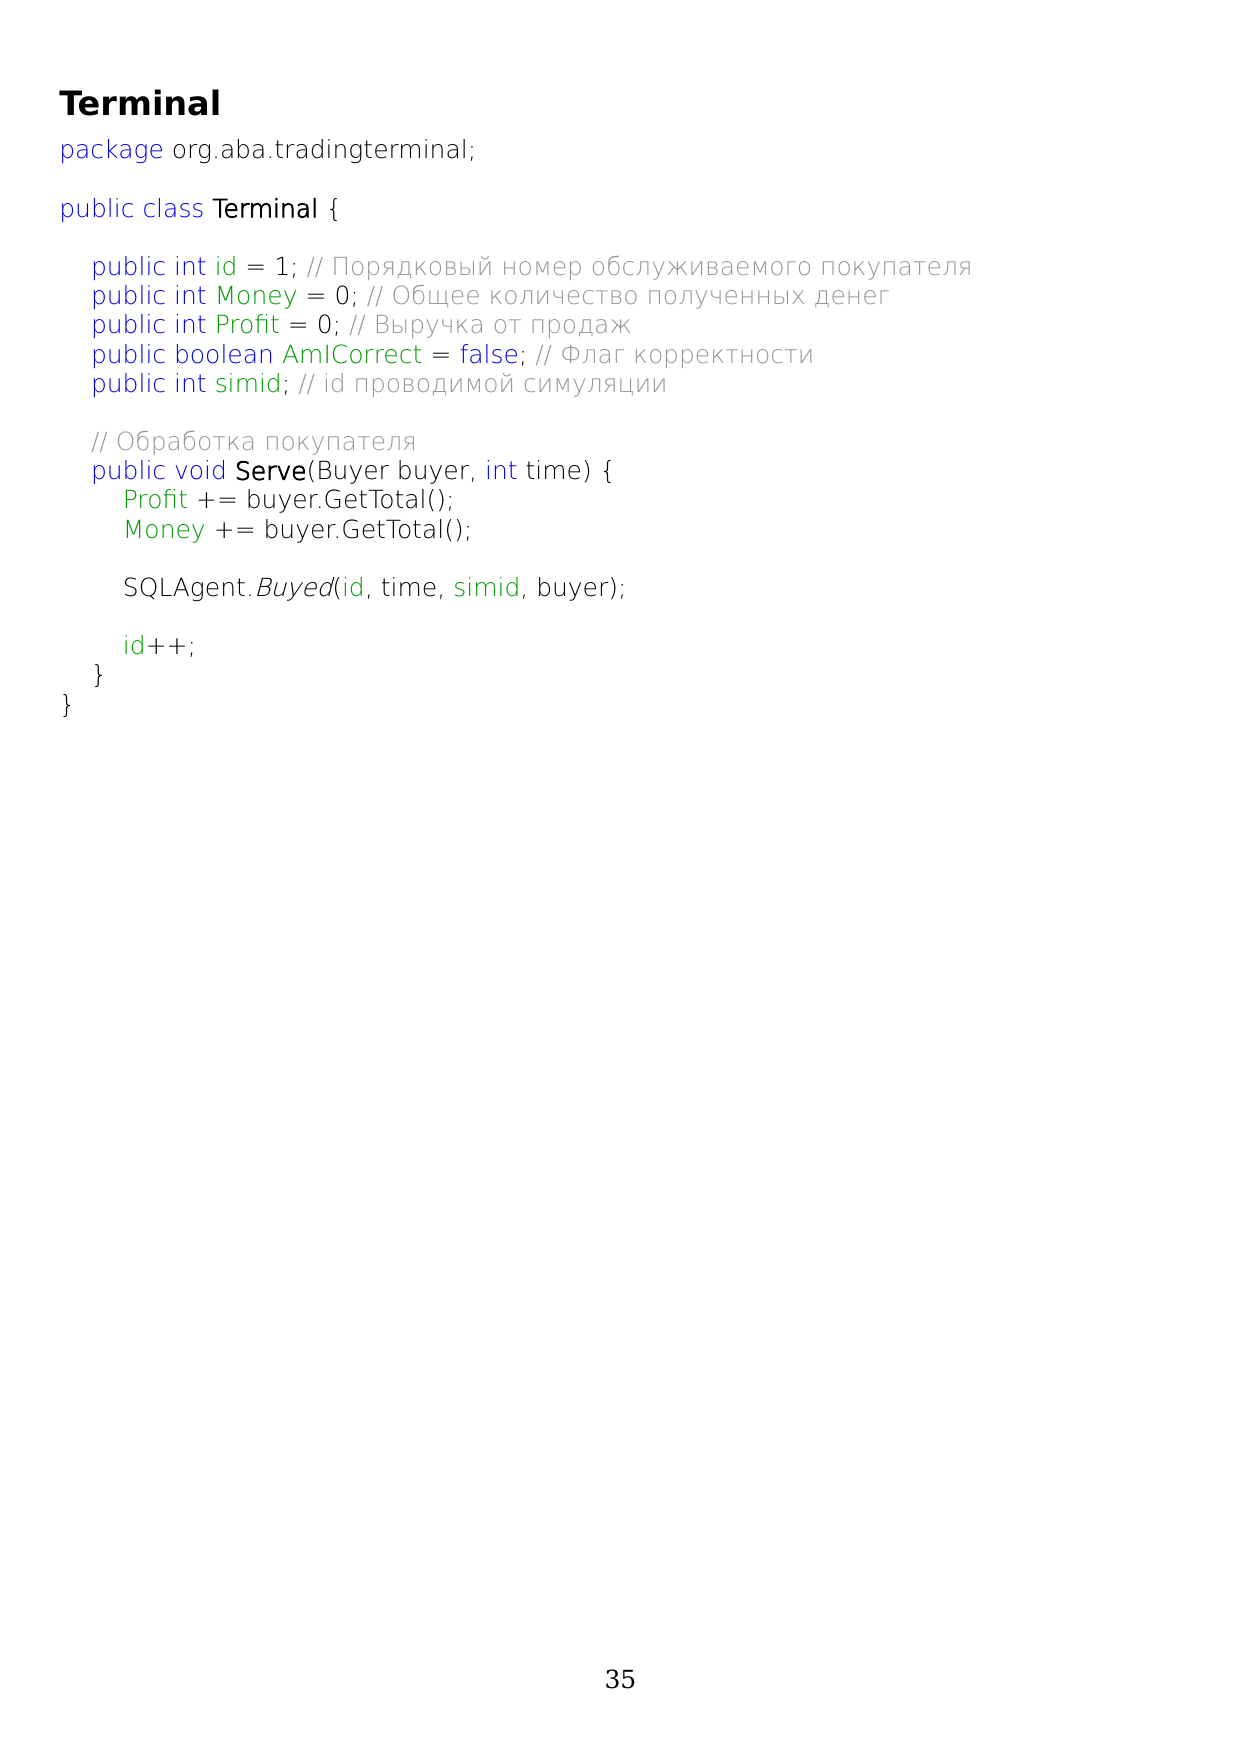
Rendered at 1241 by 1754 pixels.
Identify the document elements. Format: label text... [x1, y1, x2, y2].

text Money += buyer.GetTotal(); [59, 515, 1181, 544]
text Profit += buyer.GetTotal(); [59, 486, 1181, 515]
text public int simid; // id проводимой симуляции [59, 369, 1181, 398]
text // Обработка покупателя [59, 427, 1181, 456]
text public int Money = 0; // Общее количество полученных денег [59, 281, 1181, 311]
text public boolean AmICorrect = false; // Флаг корректности [59, 340, 1181, 369]
text SQLAgent.Buyed(id, time, simid, buyer); [59, 573, 1181, 602]
subtitle Terminal [59, 84, 1181, 123]
text public void Serve(Buyer buyer, int time) { [59, 456, 1181, 486]
text } [59, 690, 1181, 719]
text public int id = 1; // Порядковый номер обслуживаемого покупателя [59, 252, 1181, 281]
text public class Terminal { [59, 194, 1181, 223]
text package org.aba.tradingterminal; [59, 136, 1181, 165]
text id++; [59, 631, 1181, 661]
text } [59, 661, 1181, 690]
text public int Profit = 0; // Выручка от продаж [59, 311, 1181, 340]
